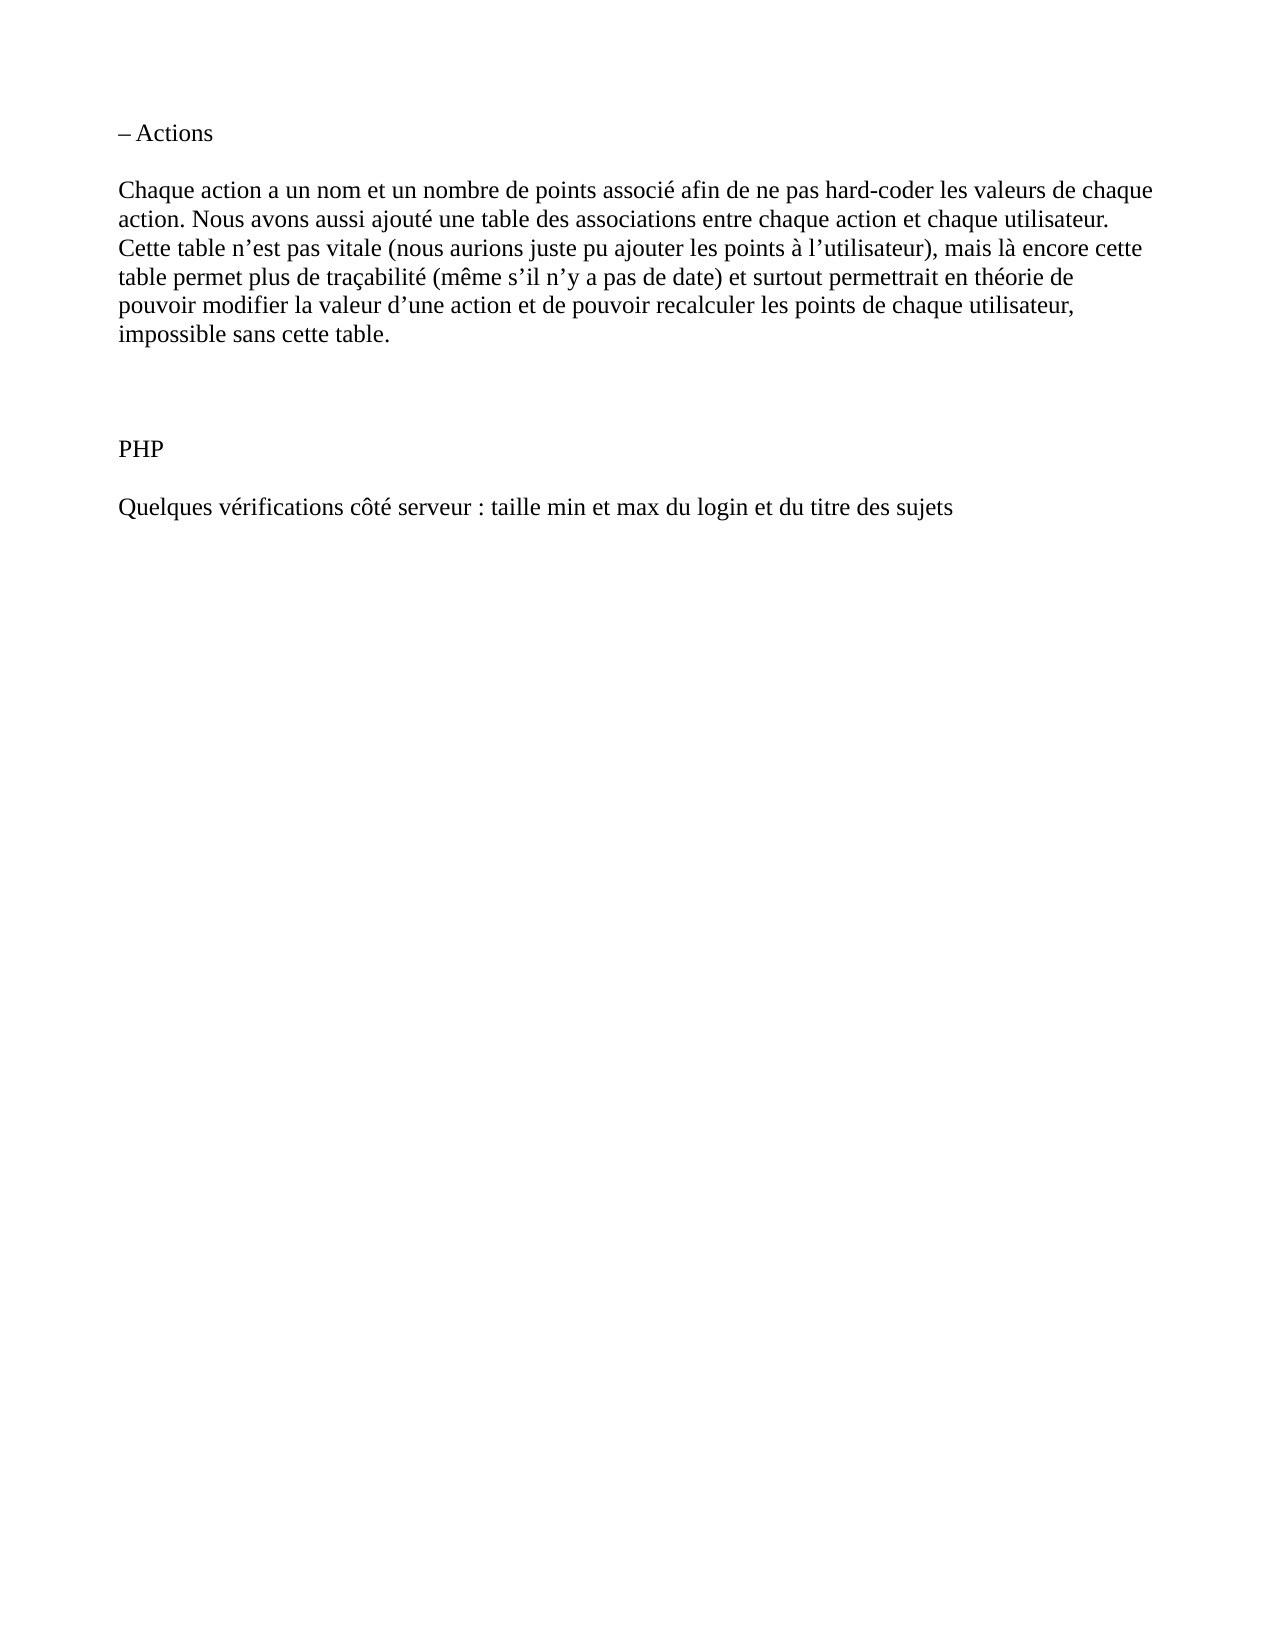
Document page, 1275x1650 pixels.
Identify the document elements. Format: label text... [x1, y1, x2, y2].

text – Actions [118, 118, 1157, 147]
text PHP [118, 434, 1157, 463]
text Quelques vérifications côté serveur : taille min et max du login et du titre des sujets [118, 492, 1157, 521]
text Chaque action a un nom et un nombre de points associé afin de ne pas hard-coder les valeurs de chaque action. Nous avons aussi ajouté une table des associations entre chaque action et chaque utilisateur. Cette table n’est pas vitale (nous aurions juste pu ajouter les points à l’utilisateur), mais là encore cette table permet plus de traçabilité (même s’il n’y a pas de date) et surtout permettrait en théorie de pouvoir modifier la valeur d’une action et de pouvoir recalculer les points de chaque utilisateur, impossible sans cette table. [118, 176, 1157, 348]
